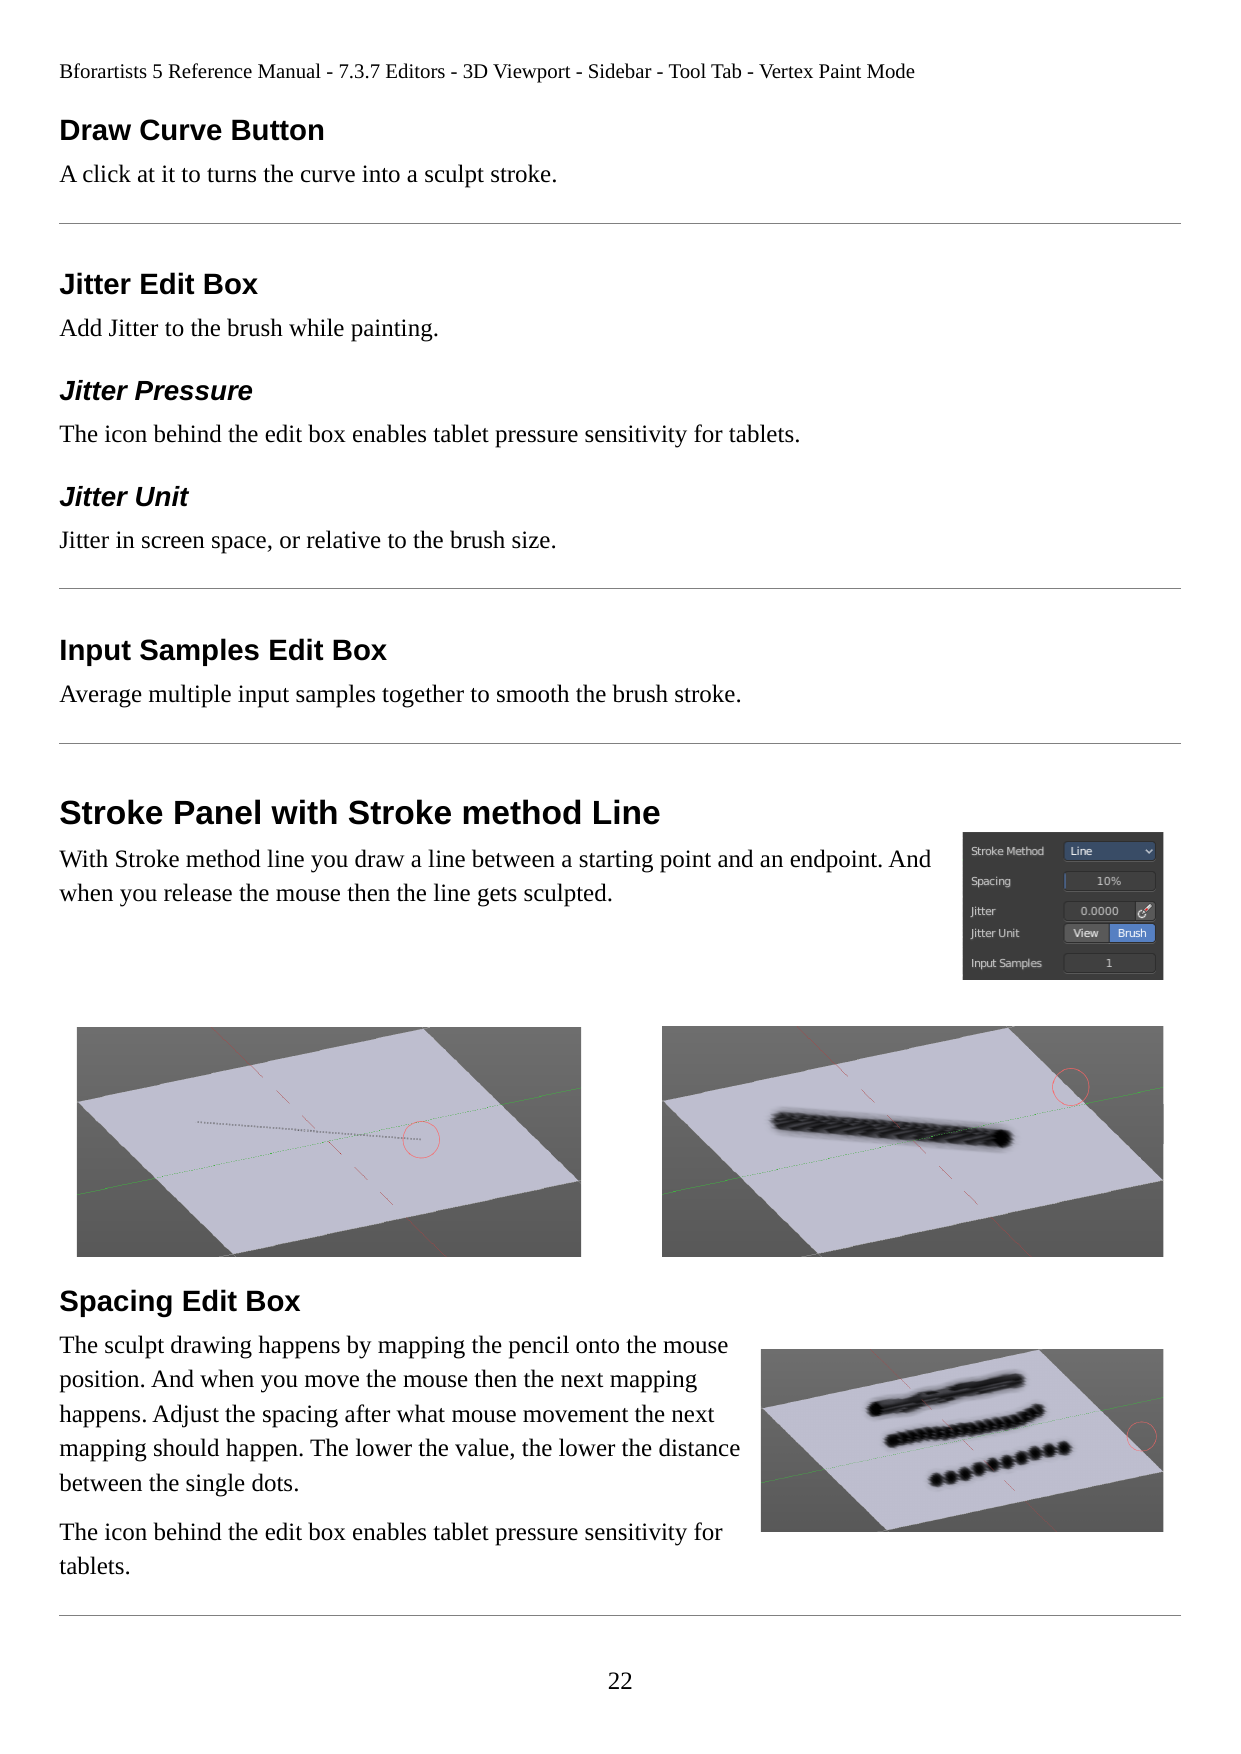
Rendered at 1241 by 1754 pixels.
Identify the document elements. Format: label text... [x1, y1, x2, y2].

subtitle Draw Curve Button [59, 113, 1181, 146]
text Jitter in screen space, or relative to the brush size. [59, 525, 1181, 553]
subtitle Jitter Edit Box [59, 267, 1181, 300]
picture [962, 832, 1164, 980]
subtitle Spacing Edit Box [59, 1284, 1181, 1317]
subtitle Jitter Unit [59, 480, 1181, 512]
subtitle Stroke Panel with Stroke method Line [59, 793, 1181, 832]
text The sculpt drawing happens by mapping the pencil onto the mouse position. And when you move the mouse then the next mapping happens. Adjust the spacing after what mouse movement the next mapping should happen. The lower the value, the lower the distance between the single dots. [59, 1330, 1181, 1497]
subtitle Input Samples Edit Box [59, 633, 1181, 666]
text Average multiple input samples together to smooth the brush stroke. [59, 679, 1181, 708]
picture [760, 1349, 1164, 1532]
picture [76, 1027, 582, 1257]
subtitle Jitter Pressure [59, 374, 1181, 406]
text The icon behind the edit box enables tablet pressure sensitivity for tablets. [59, 419, 1181, 448]
text The icon behind the edit box enables tablet pressure sensitivity for tablets. [59, 1517, 1181, 1580]
text Add Jitter to the brush while painting. [59, 313, 1181, 342]
text A click at it to turns the curve into a sculpt stroke. [59, 159, 1181, 188]
text With Stroke method line you draw a line between a starting point and an endpoint. And when you release the mouse then the line gets sculpted. [59, 844, 962, 907]
picture [662, 1026, 1164, 1257]
